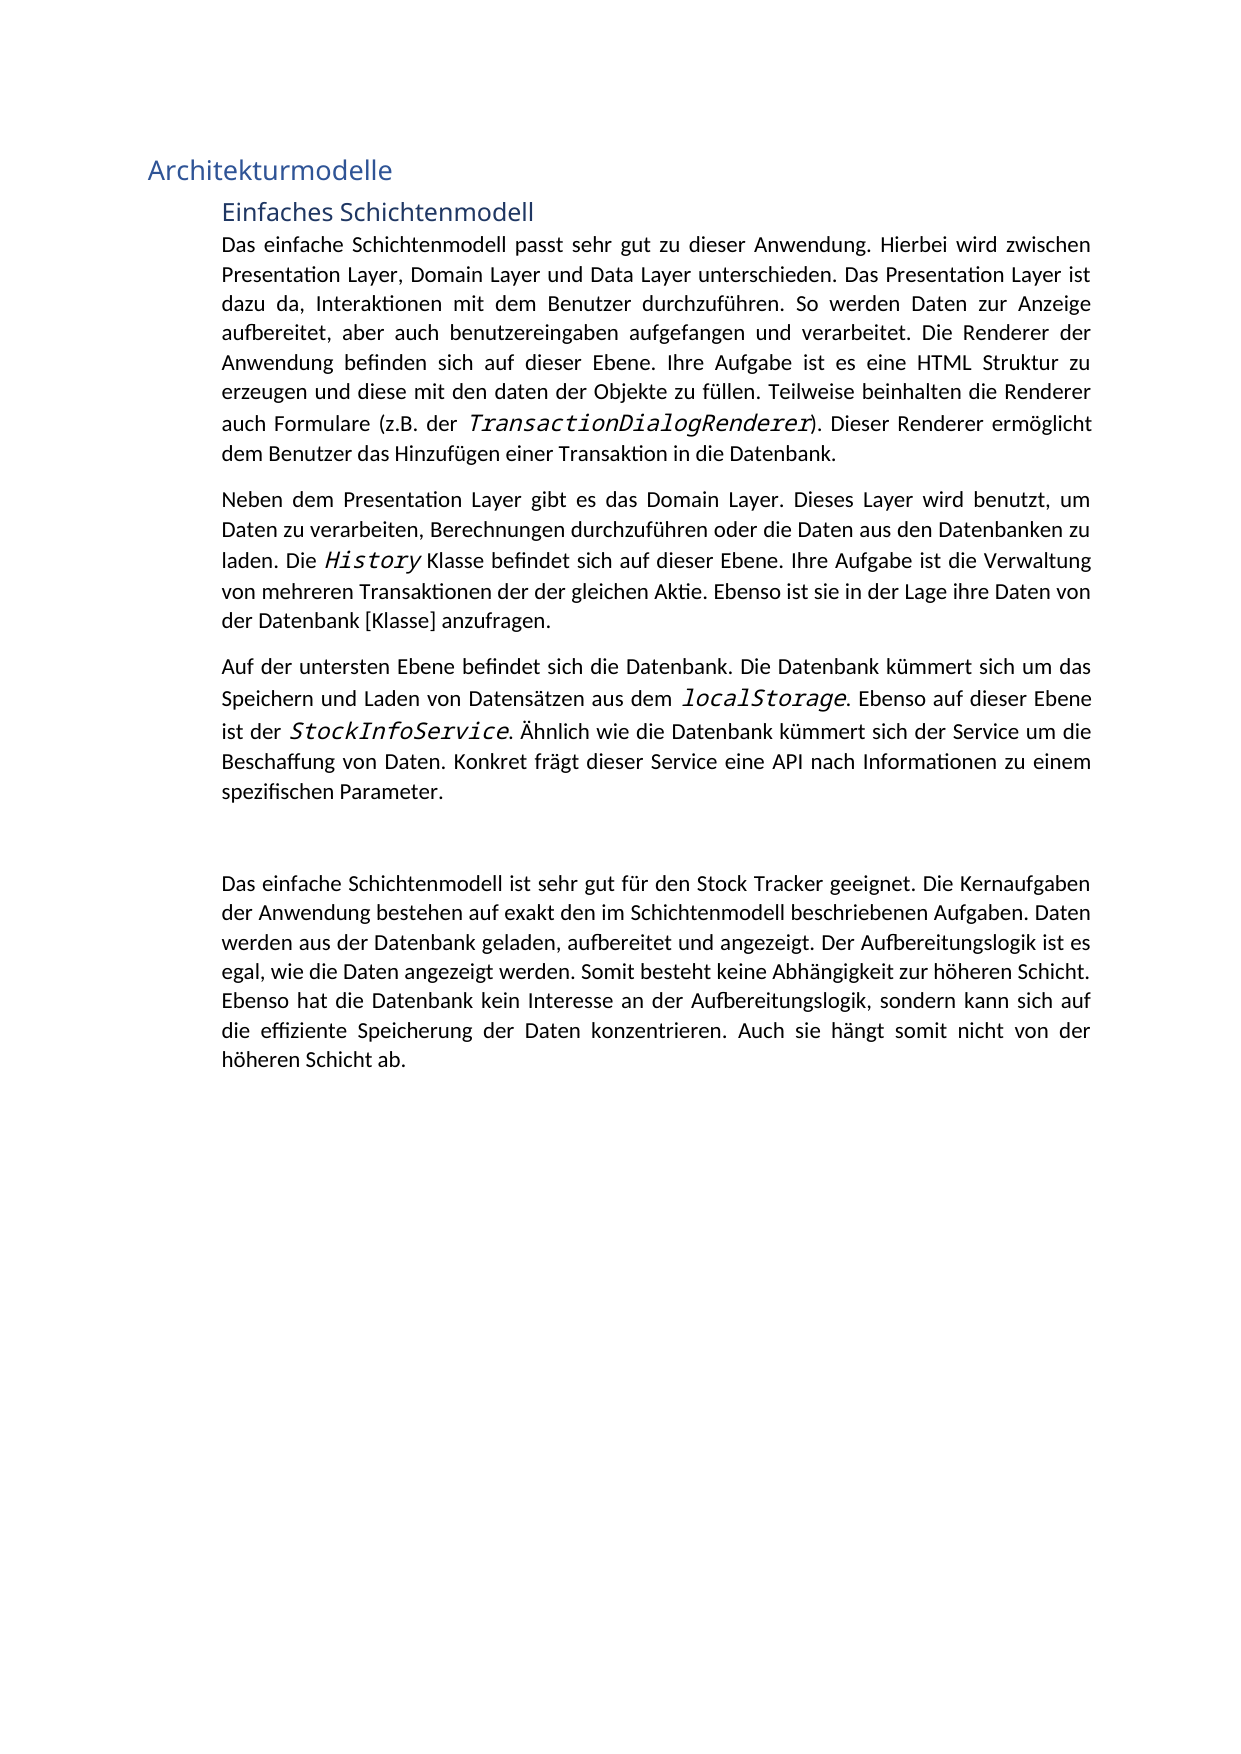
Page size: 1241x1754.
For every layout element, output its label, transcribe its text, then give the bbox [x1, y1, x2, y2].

text Das einfache Schichtenmodell passt sehr gut zu dieser Anwendung. Hierbei wird zwischen Presentation Layer, Domain Layer und Data Layer unterschieden. Das Presentation Layer ist dazu da, Interaktionen mit dem Benutzer durchzuführen. So werden Daten zur Anzeige aufbereitet, aber auch benutzereingaben aufgefangen und verarbeitet. Die Renderer der Anwendung befinden sich auf dieser Ebene. Ihre Aufgabe ist es eine HTML Struktur zu erzeugen und diese mit den daten der Objekte zu füllen. Teilweise beinhalten die Renderer auch Formulare (z.B. der TransactionDialogRenderer). Dieser Renderer ermöglicht dem Benutzer das Hinzufügen einer Transaktion in die Datenbank. [221, 230, 1093, 467]
subtitle Einfaches Schichtenmodell [148, 194, 1093, 229]
text Neben dem Presentation Layer gibt es das Domain Layer. Dieses Layer wird benutzt, um Daten zu verarbeiten, Berechnungen durchzuführen oder die Daten aus den Datenbanken zu laden. Die History Klasse befindet sich auf dieser Ebene. Ihre Aufgabe ist die Verwaltung von mehreren Transaktionen der der gleichen Aktie. Ebenso ist sie in der Lage ihre Daten von der Datenbank [Klasse] anzufragen. [221, 485, 1093, 634]
text Auf der untersten Ebene befindet sich die Datenbank. Die Datenbank kümmert sich um das Speichern und Laden von Datensätzen aus dem localStorage. Ebenso auf dieser Ebene ist der StockInfoService. Ähnlich wie die Datenbank kümmert sich der Service um die Beschaffung von Daten. Konkret frägt dieser Service eine API nach Informationen zu einem spezifischen Parameter. [221, 652, 1093, 805]
text Das einfache Schichtenmodell ist sehr gut für den Stock Tracker geeignet. Die Kernaufgaben der Anwendung bestehen auf exakt den im Schichtenmodell beschriebenen Aufgaben. Daten werden aus der Datenbank geladen, aufbereitet und angezeigt. Der Aufbereitungslogik ist es egal, wie die Daten angezeigt werden. Somit besteht keine Abhängigkeit zur höheren Schicht. Ebenso hat die Datenbank kein Interesse an der Aufbereitungslogik, sondern kann sich auf die effiziente Speicherung der Daten konzentrieren. Auch sie hängt somit nicht von der höheren Schicht ab. [221, 869, 1093, 1073]
subtitle Architekturmodelle [148, 152, 1093, 189]
